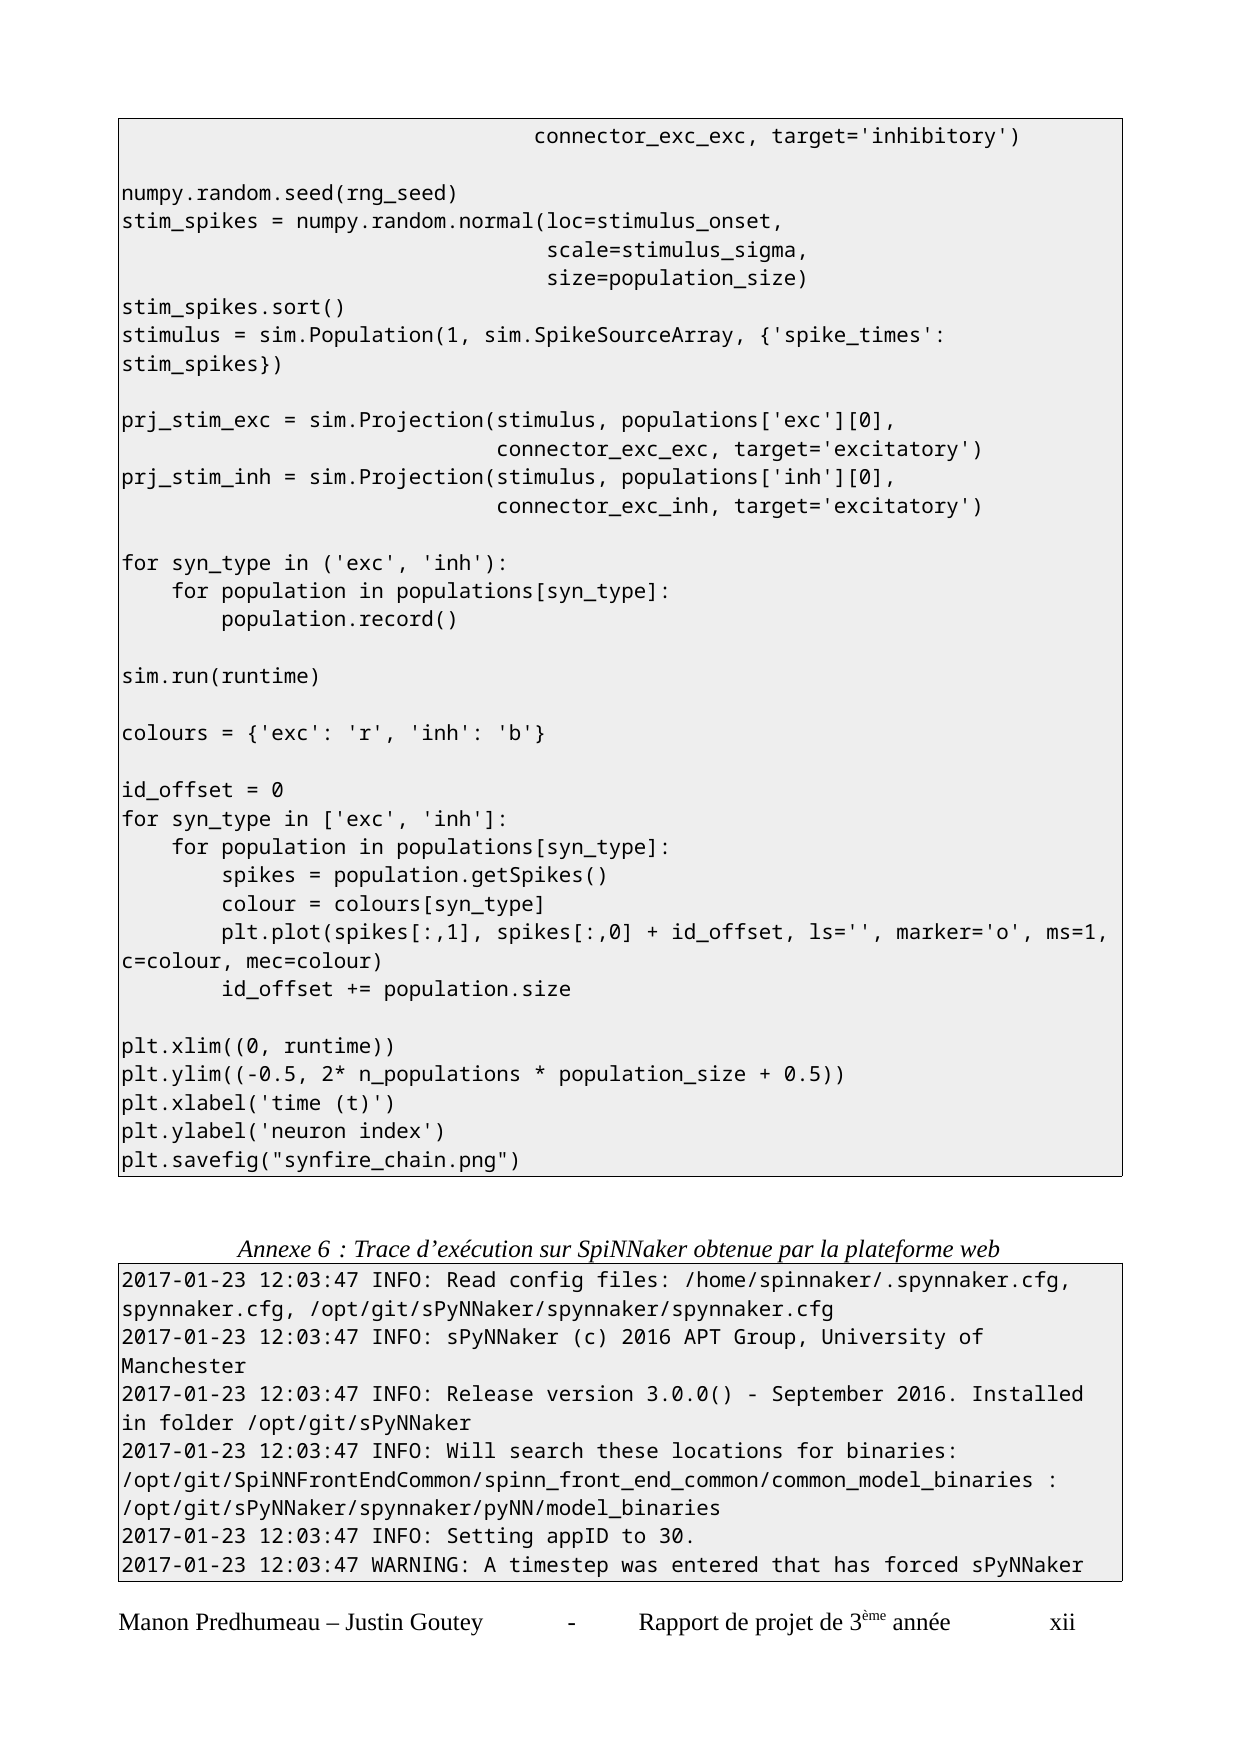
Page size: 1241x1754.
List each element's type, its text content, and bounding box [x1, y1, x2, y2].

text plt.ylabel('neuron index') [119, 1113, 1122, 1142]
text 2017-01-23 12:03:47 INFO: Setting appID to 30. [119, 1518, 1122, 1547]
text for population in populations[syn_type]: [119, 573, 1122, 602]
text 2017-01-23 12:03:47 INFO: Read config files: /home/spinnaker/.spynnaker.cfg, spynnaker.cfg, /opt/git/sPyNNaker/spynnaker/spynnaker.cfg [119, 1264, 1122, 1319]
text stim_spikes = numpy.random.normal(loc=stimulus_onset, [119, 203, 1122, 232]
text 2017-01-23 12:03:47 WARNING: A timestep was entered that has forced sPyNNaker [119, 1547, 1122, 1581]
text 2017-01-23 12:03:47 INFO: sPyNNaker (c) 2016 APT Group, University of Manchester [119, 1319, 1122, 1376]
text plt.xlim((0, runtime)) [119, 1028, 1122, 1057]
text for population in populations[syn_type]: [119, 829, 1122, 857]
text numpy.random.seed(rng_seed) [119, 175, 1122, 203]
text connector_exc_exc, target='excitatory') [119, 431, 1122, 459]
text prj_stim_exc = sim.Projection(stimulus, populations['exc'][0], [119, 402, 1122, 431]
text colour = colours[syn_type] [119, 886, 1122, 914]
text 2017-01-23 12:03:47 INFO: Release version 3.0.0() - September 2016. Installed in folder /opt/git/sPyNNaker [119, 1376, 1122, 1433]
text id_offset = 0 [119, 772, 1122, 801]
text spikes = population.getSpikes() [119, 857, 1122, 886]
text plt.plot(spikes[:,1], spikes[:,0] + id_offset, ls='', marker='o', ms=1, c=colour, mec=colour) [119, 914, 1122, 971]
text stim_spikes.sort() [119, 289, 1122, 317]
text plt.ylim((-0.5, 2* n_populations * population_size + 0.5)) [119, 1057, 1122, 1085]
text size=population_size) [119, 260, 1122, 289]
text plt.savefig("synfire_chain.png") [119, 1142, 1122, 1176]
text connector_exc_inh, target='excitatory') [119, 488, 1122, 516]
text Annexe 6 : Trace d’exécution sur SpiNNaker obtenue par la plateforme web [118, 1234, 1122, 1263]
text prj_stim_inh = sim.Projection(stimulus, populations['inh'][0], [119, 459, 1122, 488]
text sim.run(runtime) [119, 658, 1122, 687]
text 2017-01-23 12:03:47 INFO: Will search these locations for binaries: /opt/git/SpiNNFrontEndCommon/spinn_front_end_common/common_model_binaries : /opt/git/sPyNNaker/spynnaker/pyNN/model_binaries [119, 1433, 1122, 1518]
text population.record() [119, 602, 1122, 630]
text connector_exc_exc, target='inhibitory') [119, 119, 1122, 147]
text id_offset += population.size [119, 971, 1122, 1000]
text for syn_type in ('exc', 'inh'): [119, 545, 1122, 573]
text scale=stimulus_sigma, [119, 232, 1122, 260]
text plt.xlabel('time (t)') [119, 1085, 1122, 1113]
text for syn_type in ['exc', 'inh']: [119, 801, 1122, 829]
text colours = {'exc': 'r', 'inh': 'b'} [119, 715, 1122, 744]
text stimulus = sim.Population(1, sim.SpikeSourceArray, {'spike_times': stim_spikes}) [119, 317, 1122, 374]
